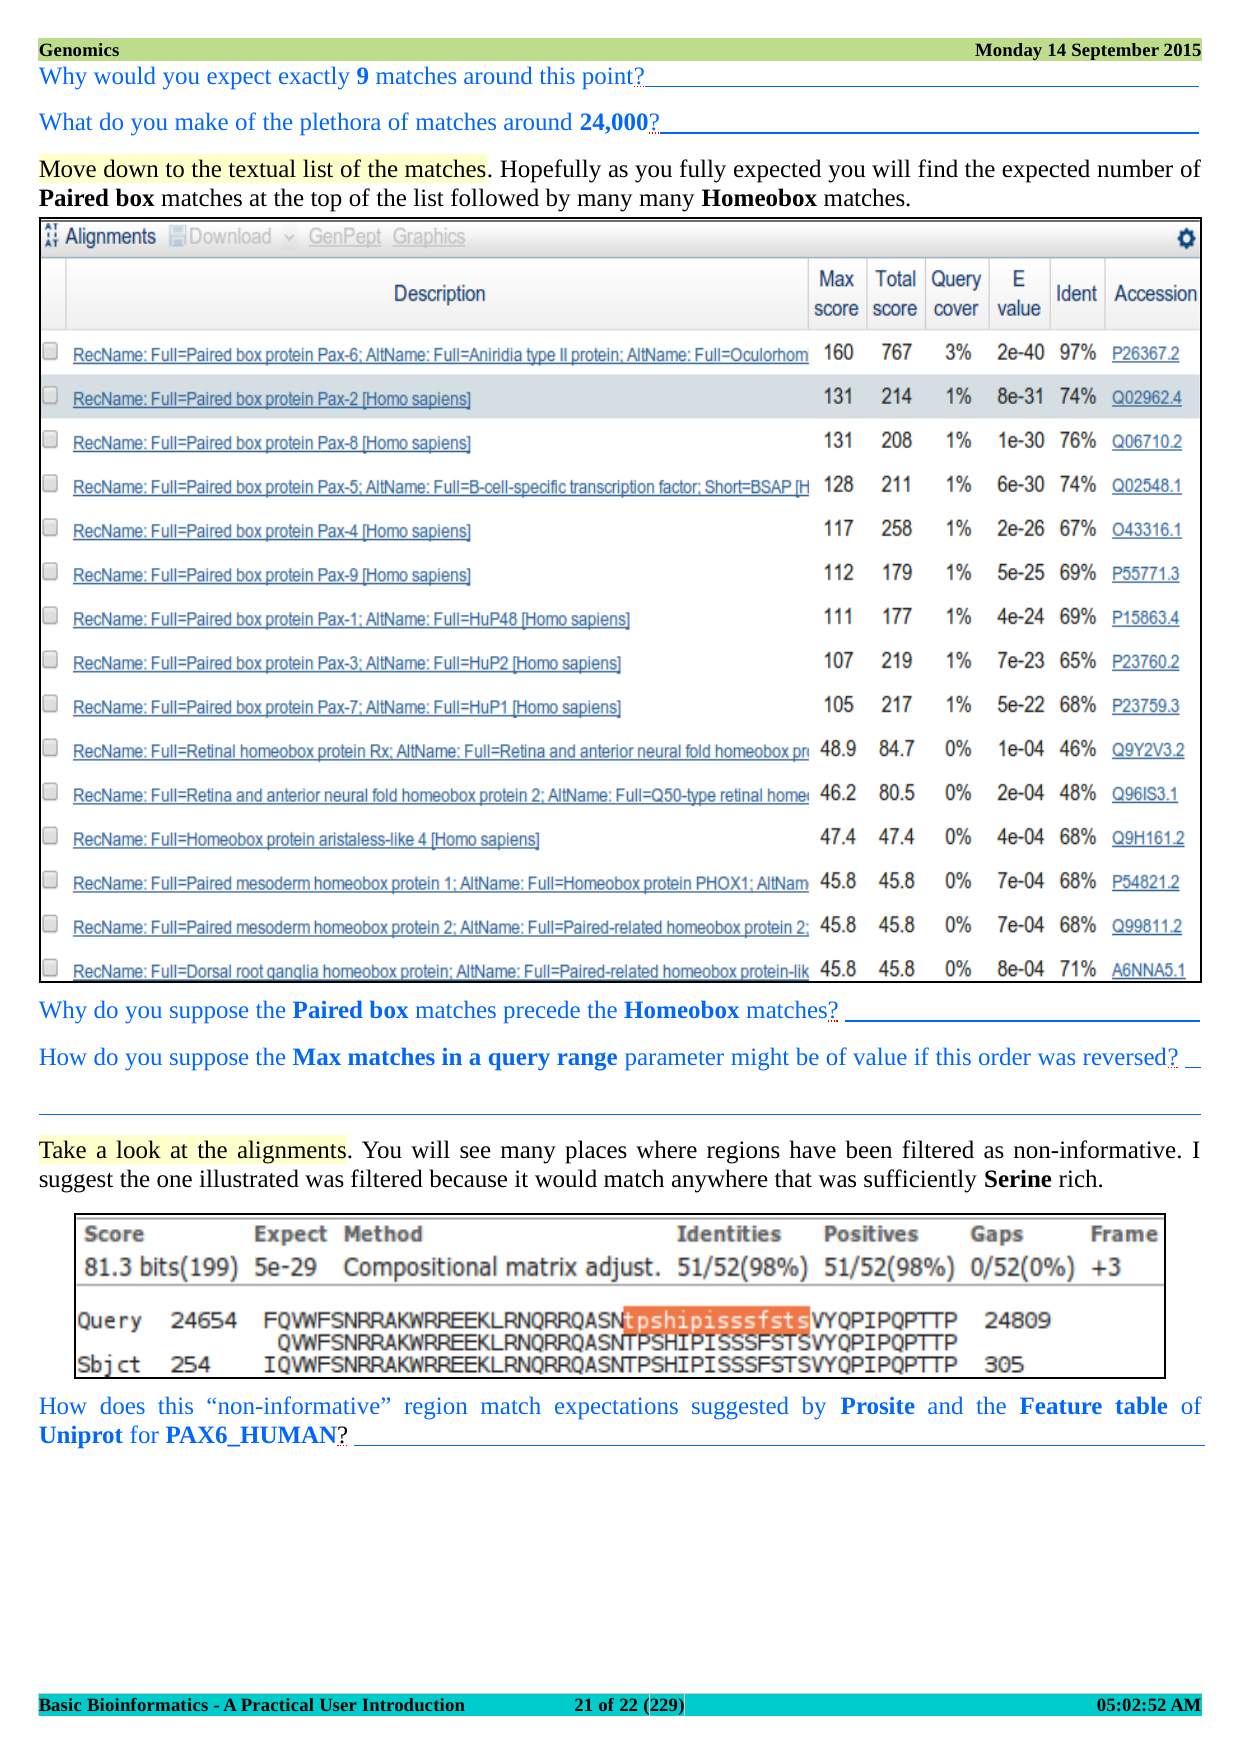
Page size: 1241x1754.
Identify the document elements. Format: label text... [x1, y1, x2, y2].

text What do you make of the plethora of matches around 24,000? [38, 107, 1202, 136]
text Why do you suppose the Paired box matches precede the Homeobox matches? [38, 981, 1202, 1024]
picture [41, 219, 1200, 981]
text How does this “non-informative” region match expectations suggested by Prosite and the Feature table of Uniprot for PAX6_HUMAN? [38, 1205, 1202, 1449]
text How do you suppose the Max matches in a query range parameter might be of value if this order was reversed? [38, 1042, 1202, 1071]
text Take a look at the alignments. You will see many places where regions have been filtered as non-informative. I suggest the one illustrated was filtered because it would match anywhere that was sufficiently Serine rich. [38, 1135, 1202, 1193]
text Move down to the textual list of the matches. Hopefully as you fully expected you will find the expected number of Paired box matches at the top of the list followed by many many Homeobox matches. [38, 154, 1202, 212]
picture [76, 1215, 1164, 1377]
text Why would you expect exactly 9 matches around this point? [38, 61, 1202, 89]
